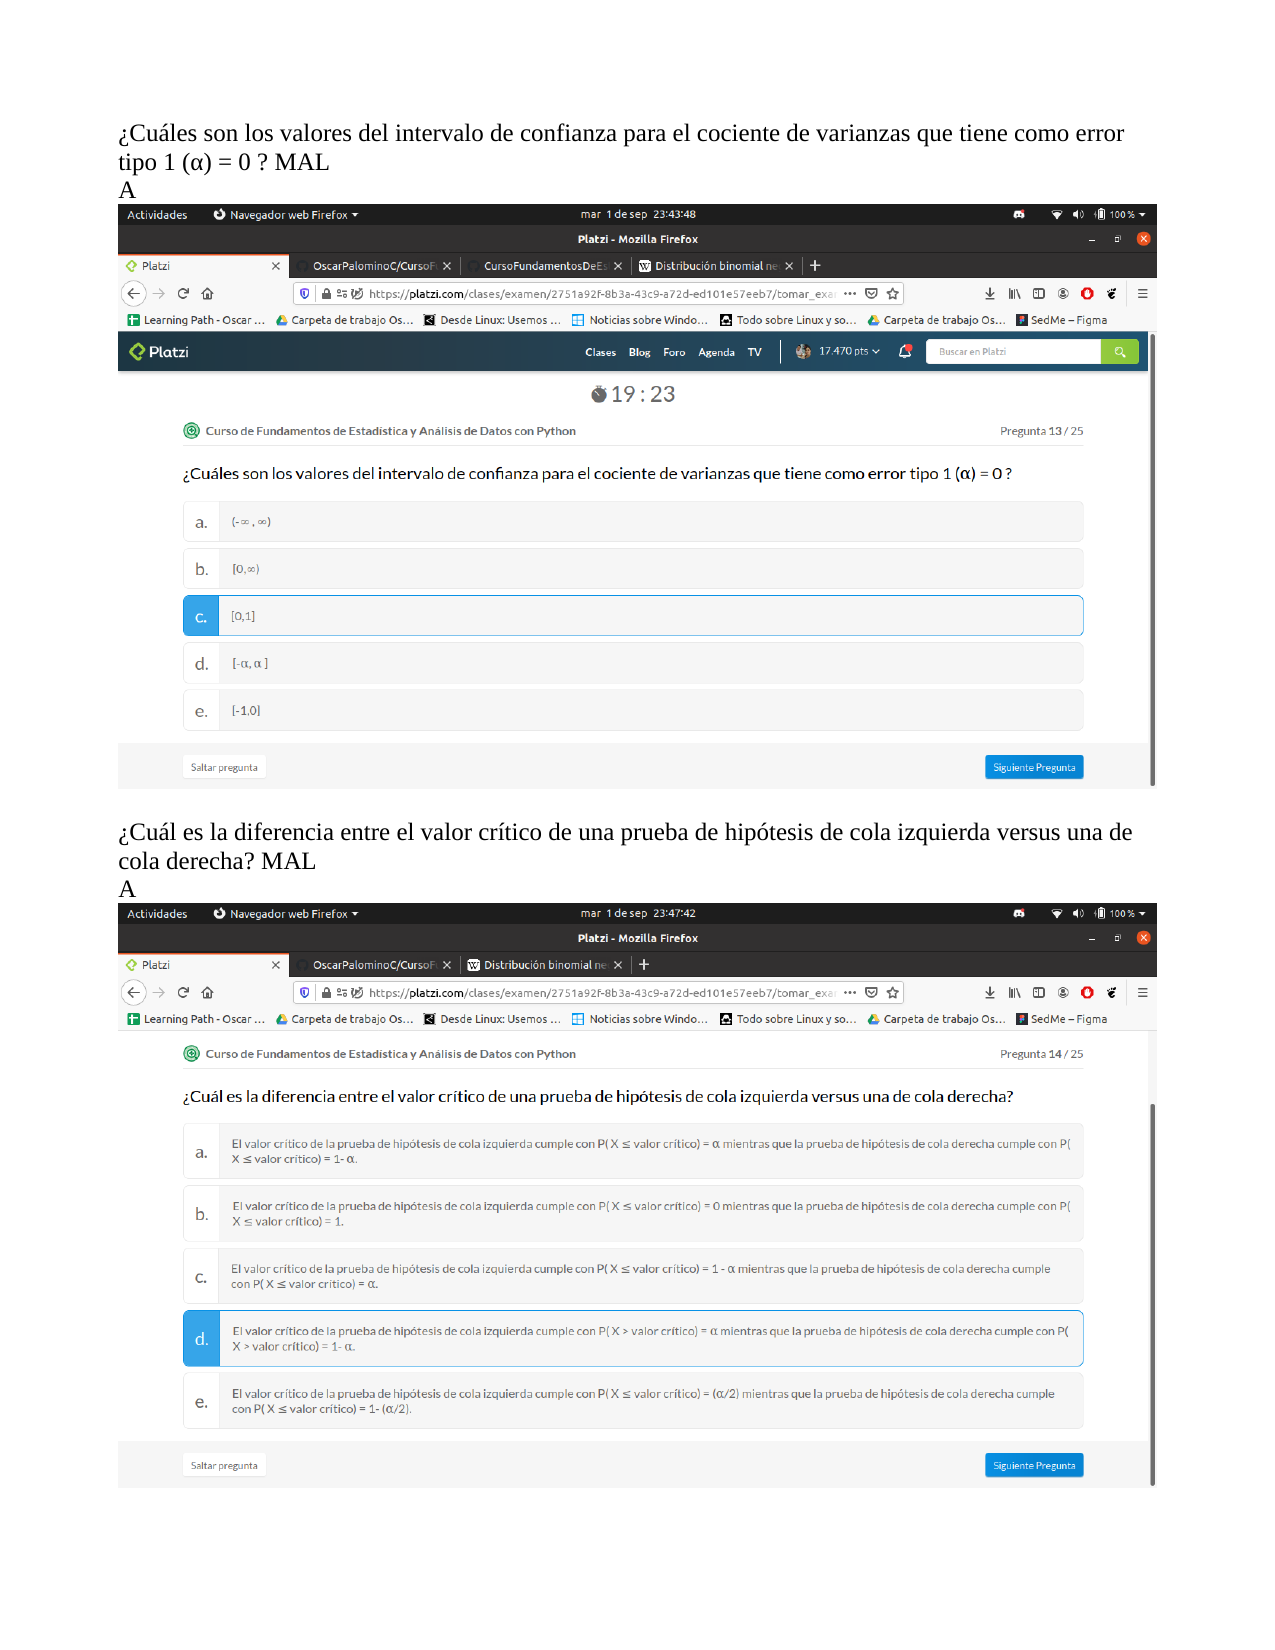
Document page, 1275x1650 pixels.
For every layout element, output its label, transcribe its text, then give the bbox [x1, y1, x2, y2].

text ¿Cuál es la diferencia entre el valor crítico de una prueba de hipótesis de cola izquierda versus una de cola derecha? MAL [118, 817, 1157, 874]
text A [118, 176, 1157, 204]
text A [118, 874, 1157, 903]
picture [118, 204, 1157, 789]
text ¿Cuáles son los valores del intervalo de confianza para el cociente de varianzas que tiene como error tipo 1 (α) = 0 ? MAL [118, 118, 1157, 176]
picture [118, 903, 1157, 1488]
